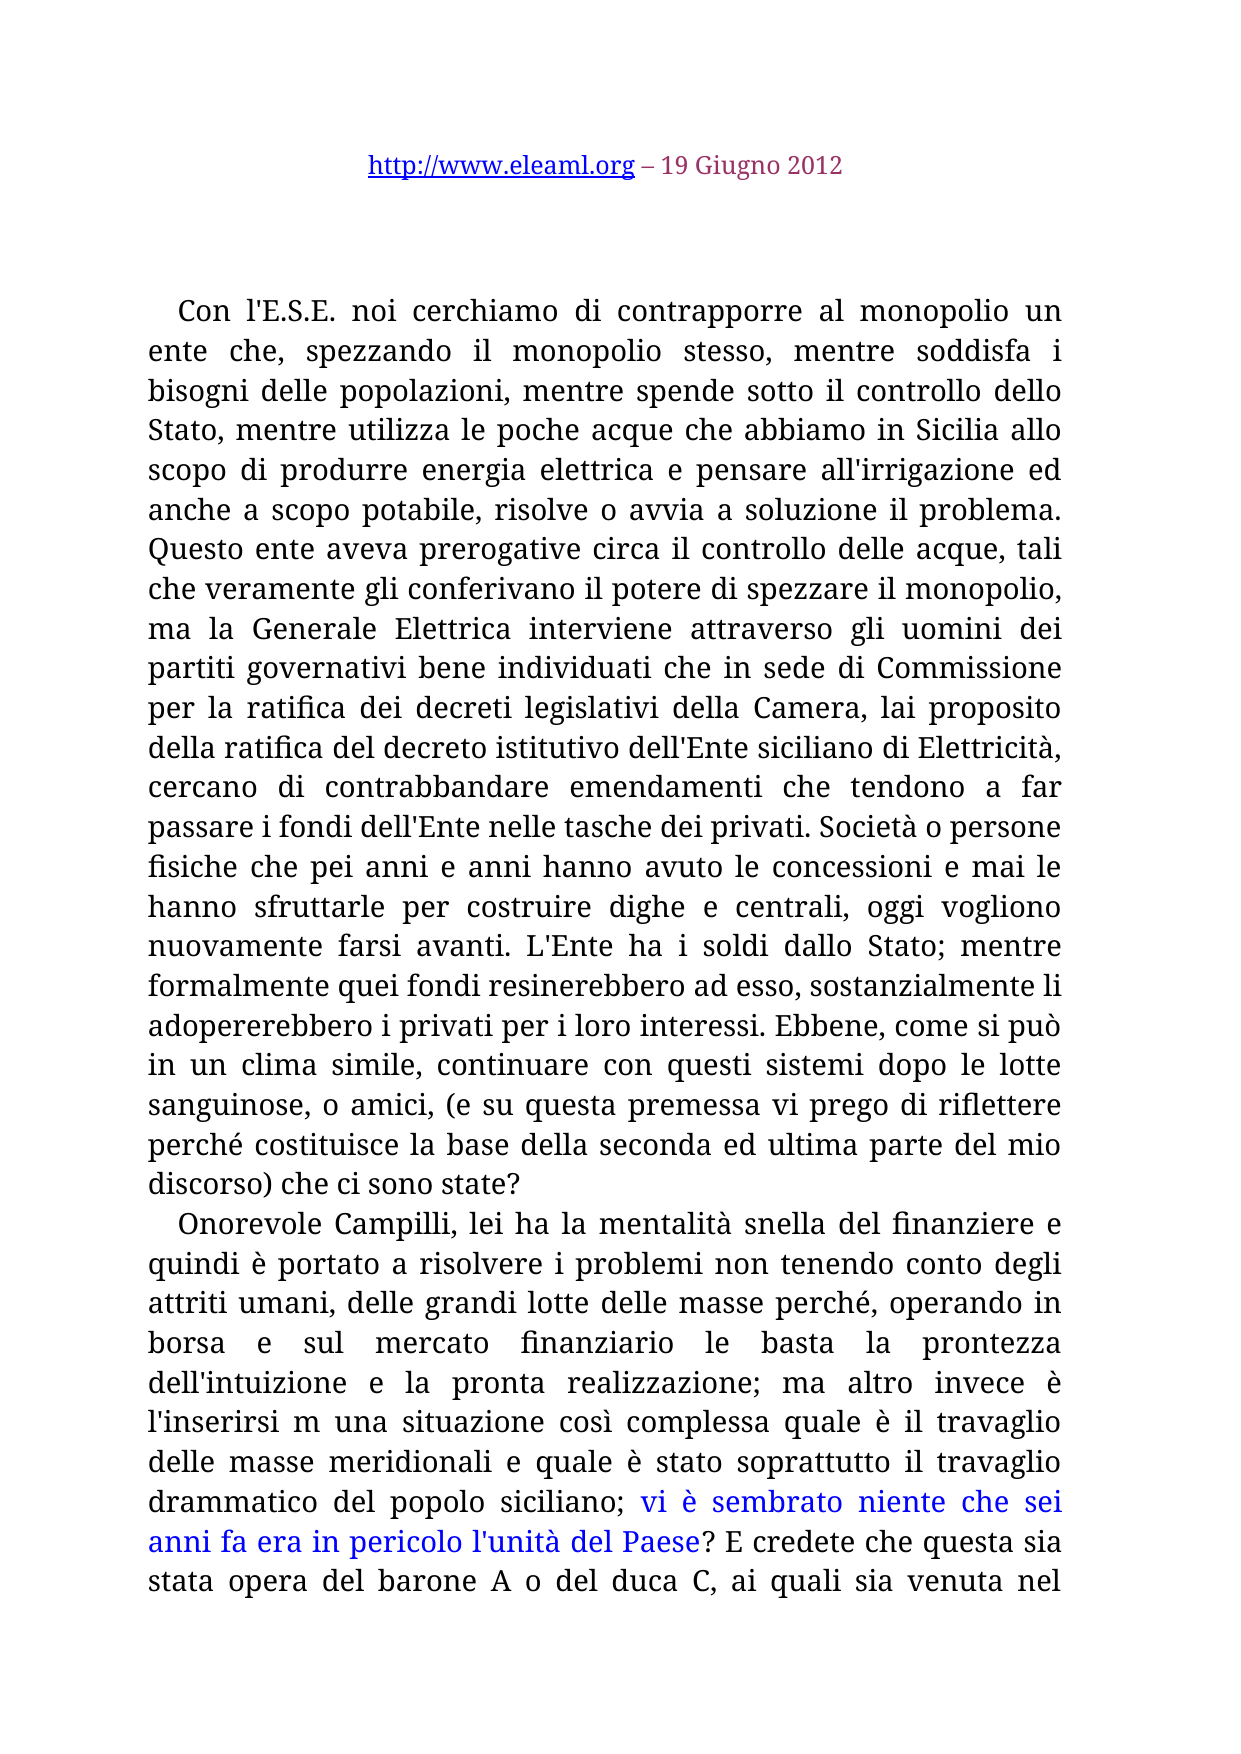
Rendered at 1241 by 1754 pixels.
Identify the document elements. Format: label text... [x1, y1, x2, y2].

text Con l'E.S.E. noi cerchiamo di contrapporre al monopolio un ente che, spezzando il monopolio stesso, mentre soddisfa i bisogni delle popolazioni, mentre spende sotto il controllo dello Stato, mentre utilizza le poche acque che abbiamo in Sicilia allo scopo di produrre energia elettrica e pensare all'irrigazione ed anche a scopo potabile, risolve o avvia a soluzione il problema. Questo ente aveva prerogative circa il controllo delle acque, tali che veramente gli conferivano il potere di spezzare il monopolio, ma la Generale Elettrica interviene attraverso gli uomini dei partiti governativi bene individuati che in sede di Commissione per la ratifica dei decreti legislativi della Camera, lai proposito della ratifica del decreto istitutivo dell'Ente siciliano di Elettricità, cercano di contrabbandare emendamenti che tendono a far passare i fondi dell'Ente nelle tasche dei privati. Società o persone fisiche che pei anni e anni hanno avuto le concessioni e mai le hanno sfruttarle per costruire dighe e centrali, oggi vogliono nuovamente farsi avanti. L'Ente ha i soldi dallo Stato; mentre formalmente quei fondi resinerebbero ad esso, sostanzialmente li adopererebbero i privati per i loro interessi. Ebbene, come si può in un clima simile, continuare con questi sistemi dopo le lotte sanguinose, o amici, (e su questa premessa vi prego di riflettere perché costituisce la base della seconda ed ultima parte del mio discorso) che ci sono state? [148, 291, 1063, 1203]
text Onorevole Campilli, lei ha la mentalità snella del finanziere e quindi è portato a risolvere i problemi non tenendo conto degli attriti umani, delle grandi lotte delle masse perché, operando in borsa e sul mercato finanziario le basta la prontezza dell'intuizione e la pronta realizzazione; ma altro invece è l'inserirsi m una situazione così complessa quale è il travaglio delle masse meridionali e quale è stato soprattutto il travaglio drammatico del popolo siciliano; vi è sembrato niente che sei anni fa era in pericolo l'unità del Paese? E credete che questa sia stata opera del barone A o del duca C, ai quali sia venuta nel [148, 1203, 1063, 1600]
